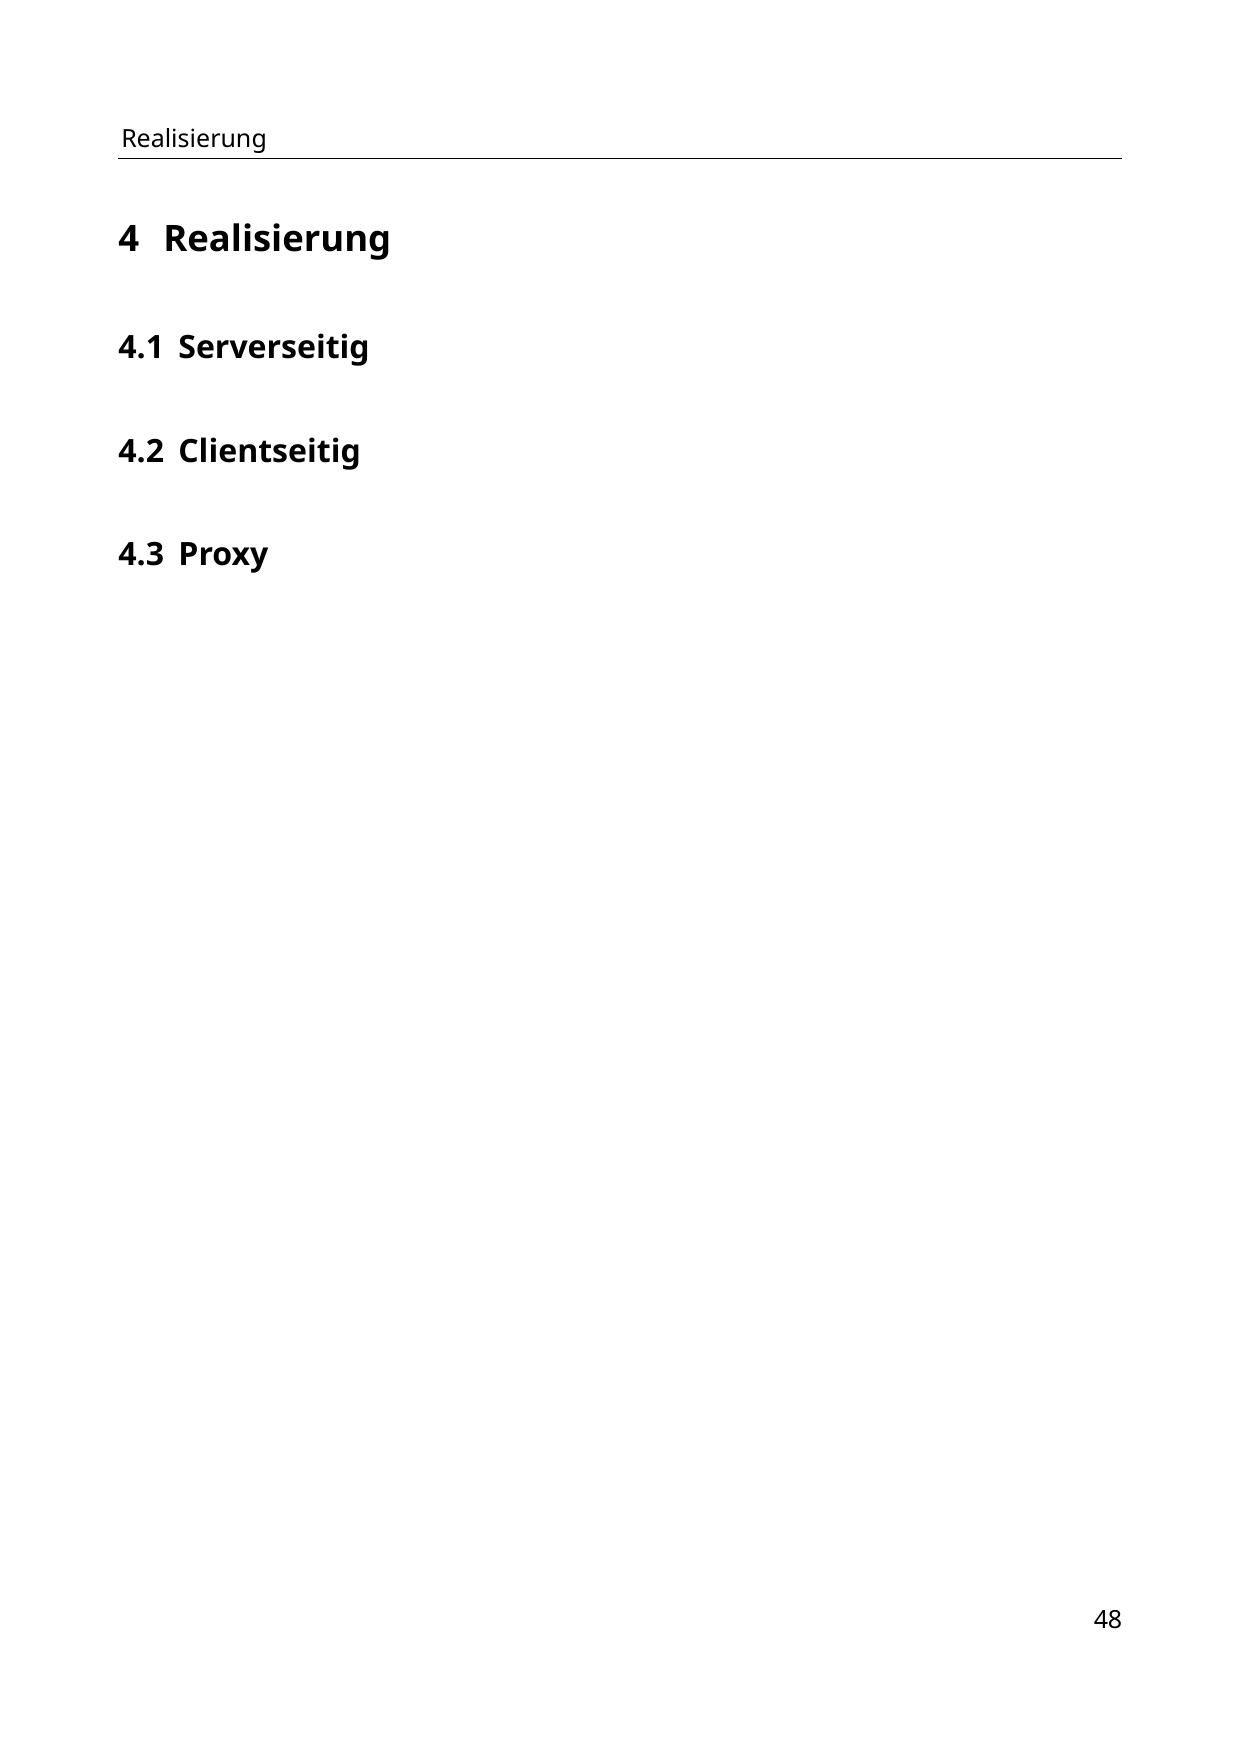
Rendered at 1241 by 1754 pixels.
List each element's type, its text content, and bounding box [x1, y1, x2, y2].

subtitle Realisierung [118, 213, 1122, 262]
subtitle Clientseitig [118, 428, 1122, 471]
subtitle Proxy [118, 531, 1122, 574]
subtitle Serverseitig [118, 324, 1122, 368]
